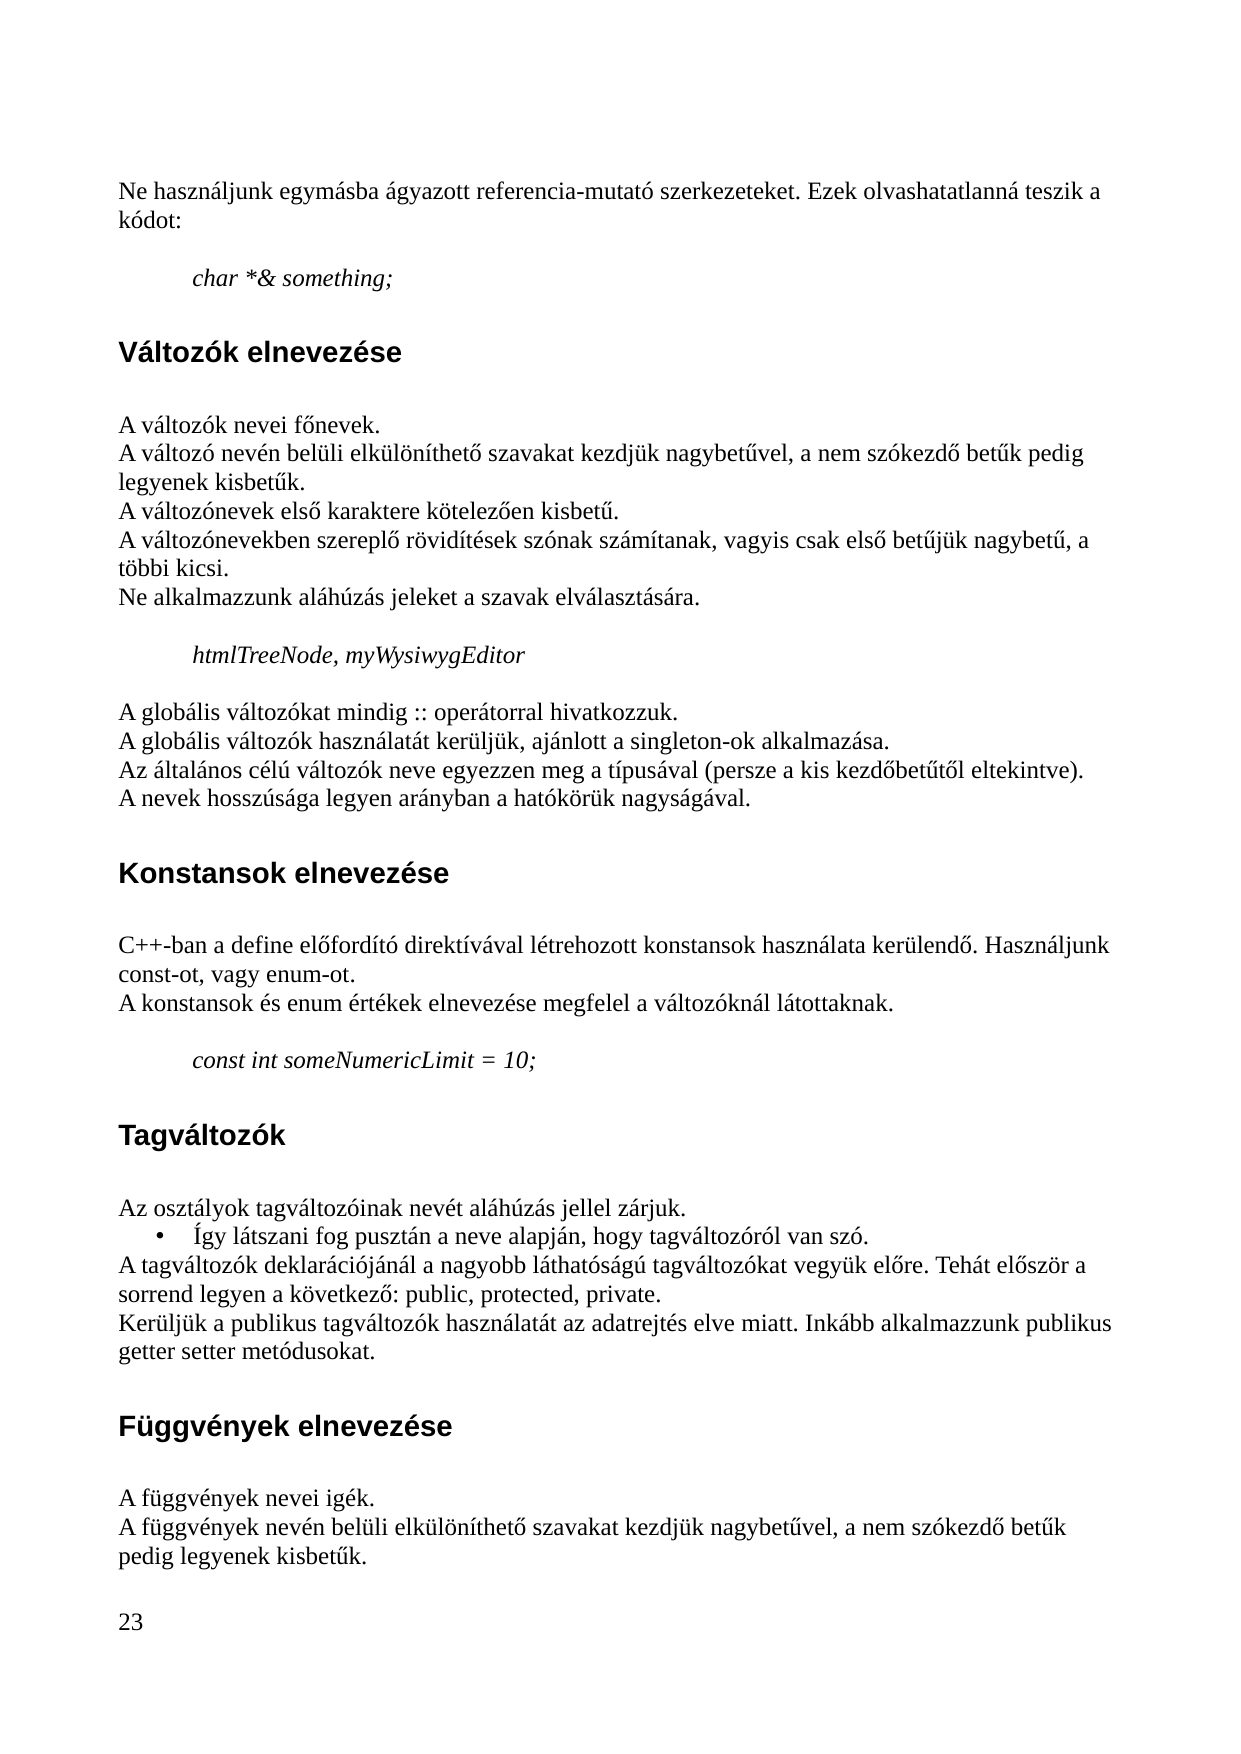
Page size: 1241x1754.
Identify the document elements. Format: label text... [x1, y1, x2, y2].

text A változó nevén belüli elkülöníthető szavakat kezdjük nagybetűvel, a nem szókezdő betűk pedig legyenek kisbetűk. [118, 438, 1122, 496]
text char *& something; [118, 263, 1122, 291]
subtitle Változók elnevezése [118, 335, 1122, 368]
text A tagváltozók deklarációjánál a nagyobb láthatóságú tagváltozókat vegyük előre. Tehát először a sorrend legyen a következő: public, protected, private. [118, 1250, 1122, 1308]
text A függvények nevén belüli elkülöníthető szavakat kezdjük nagybetűvel, a nem szókezdő betűk pedig legyenek kisbetűk. [118, 1512, 1122, 1570]
text A változónevek első karaktere kötelezően kisbetű. [118, 496, 1122, 525]
text Az általános célú változók neve egyezzen meg a típusával (persze a kis kezdőbetűtől eltekintve). [118, 755, 1122, 783]
subtitle Tagváltozók [118, 1118, 1122, 1151]
text Ne alkalmazzunk aláhúzás jeleket a szavak elválasztására. [118, 582, 1122, 611]
text Az osztályok tagváltozóinak nevét aláhúzás jellel zárjuk. [118, 1193, 1122, 1221]
text Ne használjunk egymásba ágyazott referencia-mutató szerkezeteket. Ezek olvashatatlanná teszik a kódot: [118, 176, 1122, 234]
text C++-ban a define előfordító direktívával létrehozott konstansok használata kerülendő. Használjunk const-ot, vagy enum-ot. [118, 931, 1122, 988]
text A változók nevei főnevek. [118, 410, 1122, 438]
text A változónevekben szereplő rövidítések szónak számítanak, vagyis csak első betűjük nagybetű, a többi kicsi. [118, 525, 1122, 582]
text A nevek hosszúsága legyen arányban a hatókörük nagyságával. [118, 783, 1122, 812]
subtitle Konstansok elnevezése [118, 856, 1122, 889]
subtitle Függvények elnevezése [118, 1408, 1122, 1442]
text const int someNumericLimit = 10; [118, 1046, 1122, 1074]
text A globális változók használatát kerüljük, ajánlott a singleton-ok alkalmazása. [118, 726, 1122, 755]
text A globális változókat mindig :: operátorral hivatkozzuk. [118, 697, 1122, 726]
text A függvények nevei igék. [118, 1483, 1122, 1512]
text A konstansok és enum értékek elnevezése megfelel a változóknál látottaknak. [118, 988, 1122, 1017]
text htmlTreeNode, myWysiwygEditor [118, 640, 1122, 668]
text Kerüljük a publikus tagváltozók használatát az adatrejtés elve miatt. Inkább alkalmazzunk publikus getter setter metódusokat. [118, 1308, 1122, 1365]
list Így látszani fog pusztán a neve alapján, hogy tagváltozóról van szó. [156, 1221, 1122, 1250]
